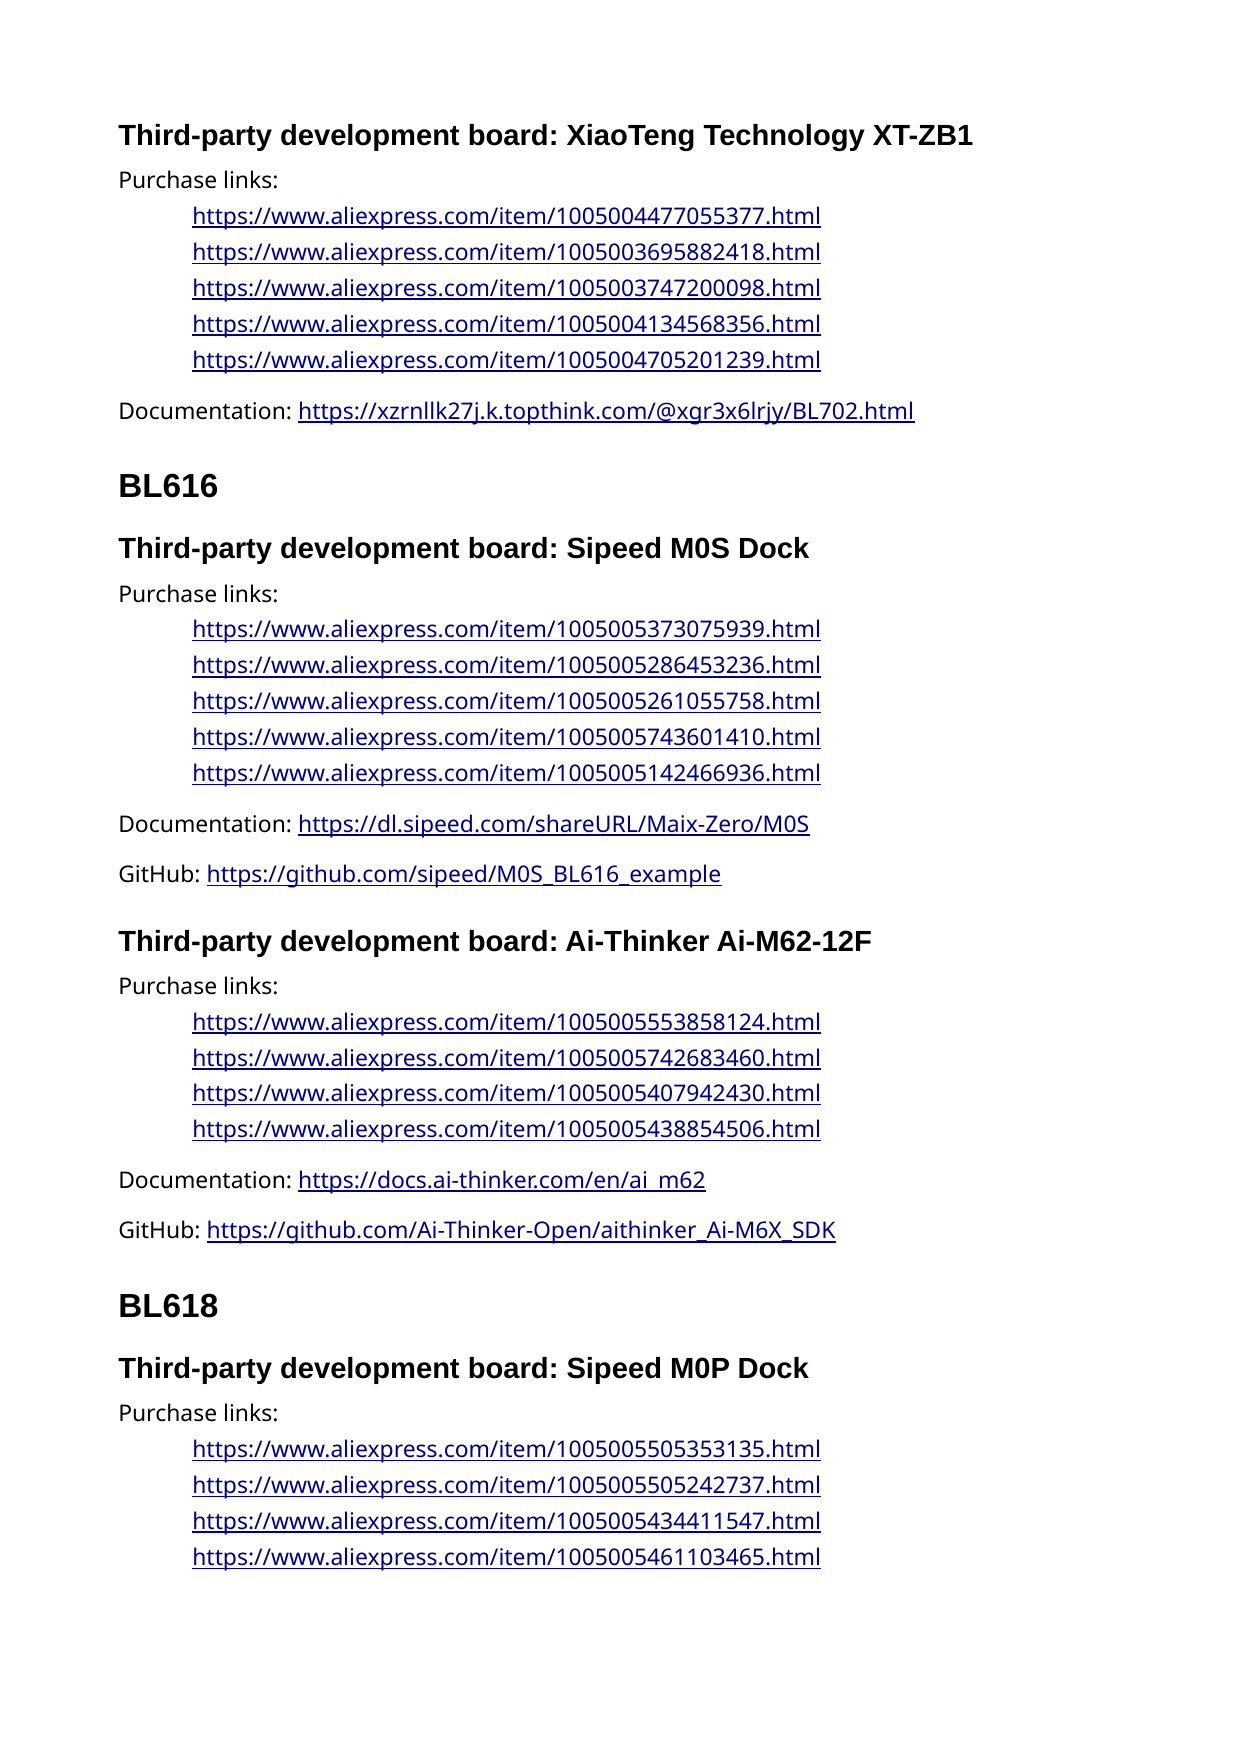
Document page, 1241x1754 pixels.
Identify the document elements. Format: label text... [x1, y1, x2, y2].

text https://www.aliexpress.com/item/1005005286453236.html [192, 649, 1122, 681]
text GitHub: https://github.com/Ai-Thinker-Open/aithinker_Ai-M6X_SDK [118, 1214, 1122, 1246]
text https://www.aliexpress.com/item/1005004134568356.html [192, 308, 1122, 339]
text Purchase links: [118, 969, 1122, 1001]
text Purchase links: [118, 577, 1122, 609]
subtitle Third-party development board: Sipeed M0P Dock [118, 1351, 1122, 1385]
text https://www.aliexpress.com/item/1005005505353135.html [192, 1433, 1122, 1464]
subtitle BL618 [118, 1286, 1122, 1324]
text https://www.aliexpress.com/item/1005005461103465.html [192, 1541, 1122, 1572]
text https://www.aliexpress.com/item/1005005261055758.html [192, 685, 1122, 717]
text https://www.aliexpress.com/item/1005005142466936.html [192, 757, 1122, 788]
text https://www.aliexpress.com/item/1005005742683460.html [192, 1041, 1122, 1073]
text https://www.aliexpress.com/item/1005005505242737.html [192, 1469, 1122, 1500]
text Documentation: https://dl.sipeed.com/shareURL/Maix-Zero/M0S [118, 808, 1122, 839]
text https://www.aliexpress.com/item/1005005407942430.html [192, 1077, 1122, 1109]
text https://www.aliexpress.com/item/1005005373075939.html [192, 613, 1122, 645]
subtitle Third-party development board: Sipeed M0S Dock [118, 531, 1122, 565]
text https://www.aliexpress.com/item/1005004705201239.html [192, 344, 1122, 375]
text Purchase links: [118, 164, 1122, 195]
text Documentation: https://xzrnllk27j.k.topthink.com/@xgr3x6lrjy/BL702.html [118, 394, 1122, 426]
subtitle BL616 [118, 466, 1122, 504]
text https://www.aliexpress.com/item/1005003695882418.html [192, 236, 1122, 267]
text https://www.aliexpress.com/item/1005005438854506.html [192, 1113, 1122, 1144]
text https://www.aliexpress.com/item/1005004477055377.html [192, 200, 1122, 231]
text https://www.aliexpress.com/item/1005005743601410.html [192, 721, 1122, 752]
subtitle Third-party development board: Ai-Thinker Ai-M62-12F [118, 923, 1122, 957]
text GitHub: https://github.com/sipeed/M0S_BL616_example [118, 858, 1122, 890]
text https://www.aliexpress.com/item/1005005553858124.html [192, 1006, 1122, 1037]
text Purchase links: [118, 1397, 1122, 1428]
text Documentation: https://docs.ai-thinker.com/en/ai_m62 [118, 1164, 1122, 1195]
subtitle Third-party development board: XiaoTeng Technology XT-ZB1 [118, 118, 1122, 152]
text https://www.aliexpress.com/item/1005005434411547.html [192, 1505, 1122, 1536]
text https://www.aliexpress.com/item/1005003747200098.html [192, 272, 1122, 303]
